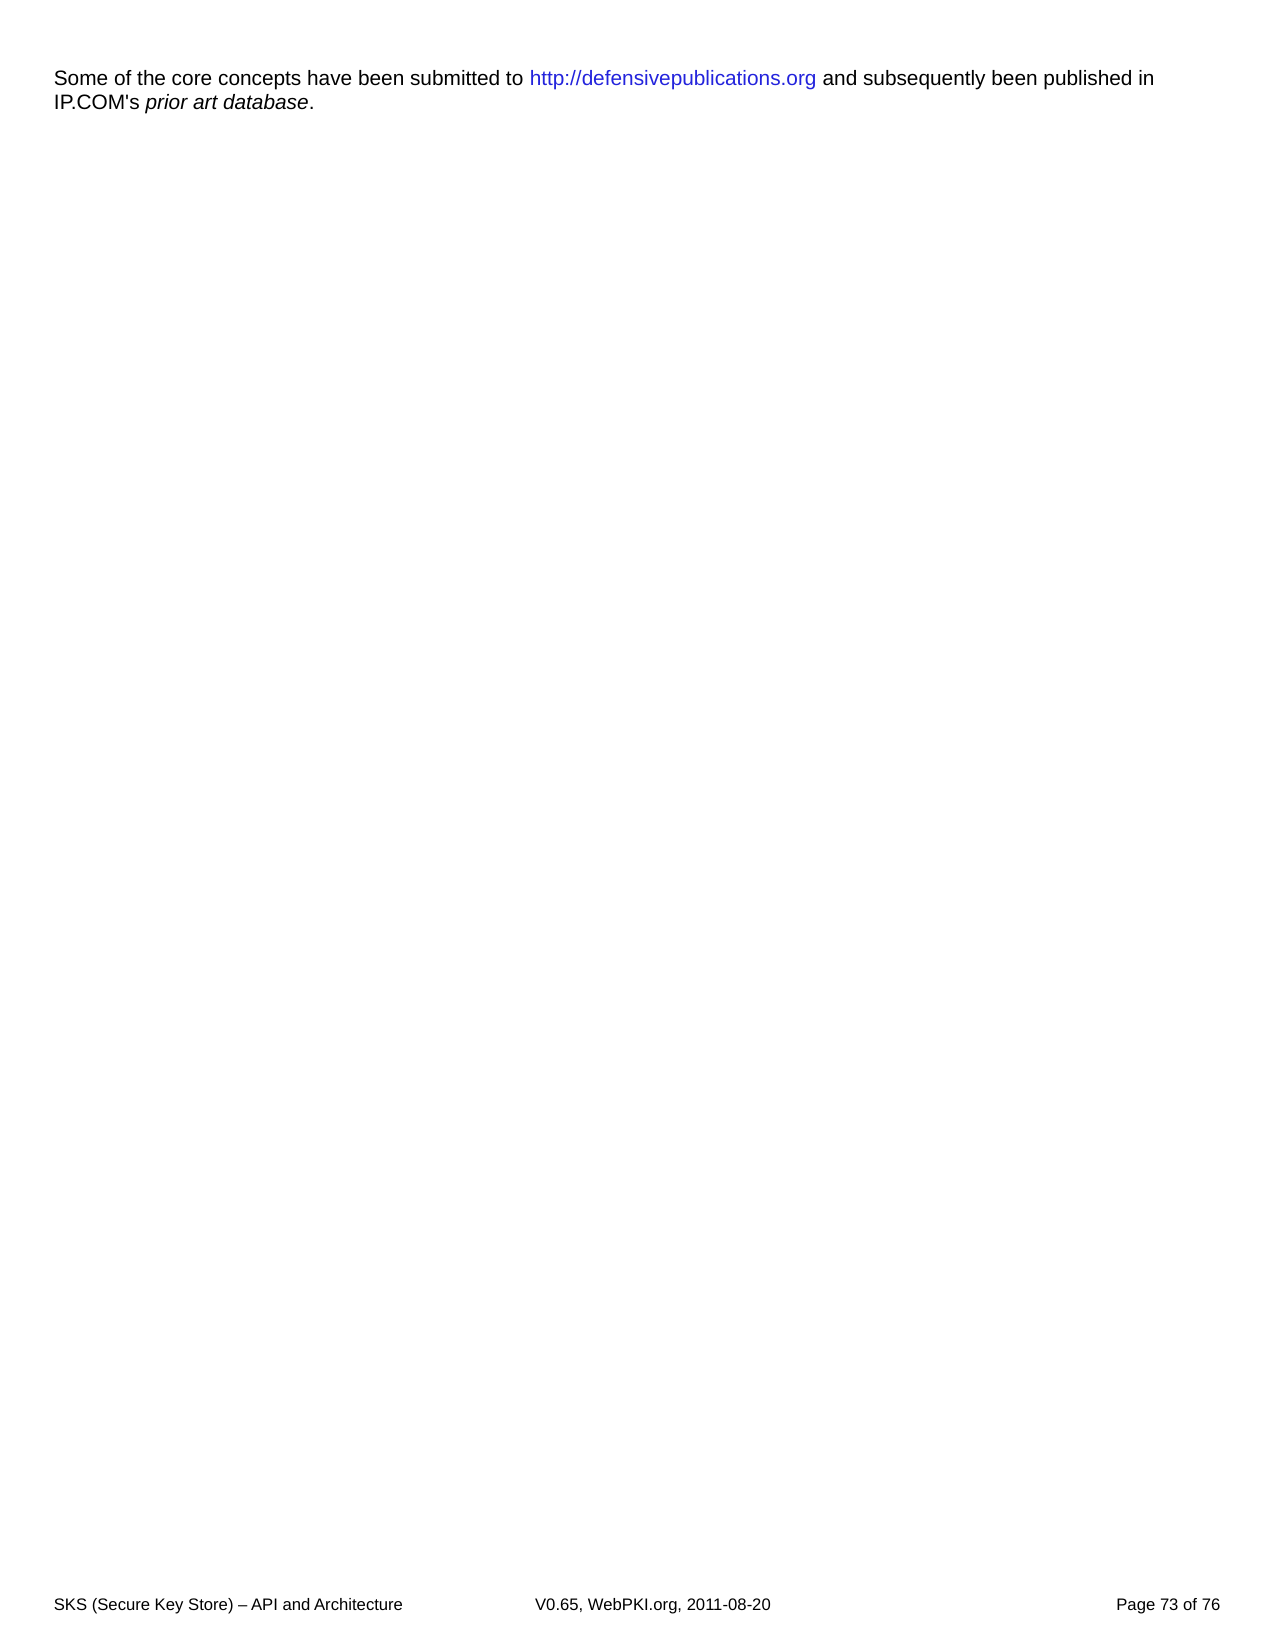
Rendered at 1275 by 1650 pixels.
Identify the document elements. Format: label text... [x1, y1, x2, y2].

text Some of the core concepts have been submitted to http://defensivepublications.org and subsequently been published in IP.COM's prior art database. [54, 66, 1221, 114]
